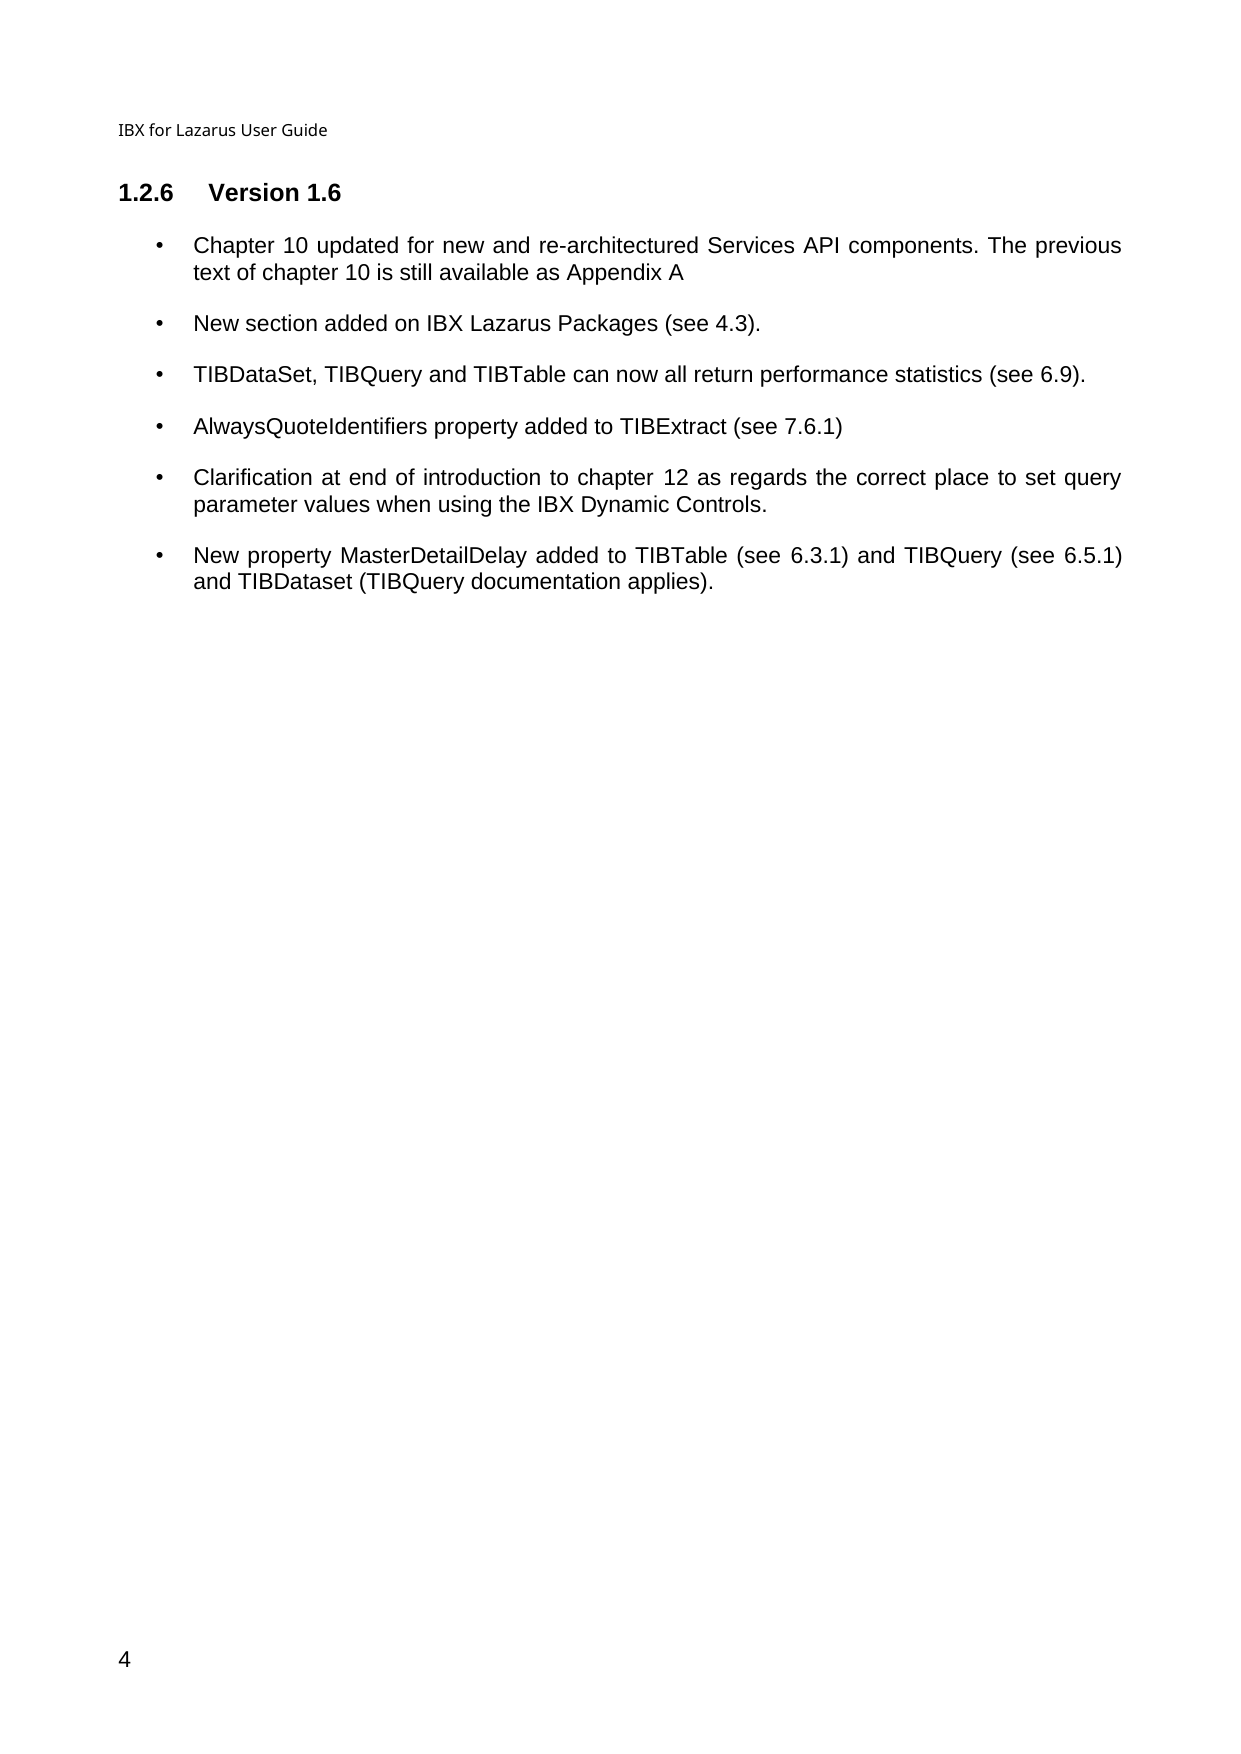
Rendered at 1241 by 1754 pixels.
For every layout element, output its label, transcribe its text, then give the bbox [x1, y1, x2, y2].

list Chapter 10 updated for new and re-architectured Services API components. The previous text of chapter 10 is still available as Appendix A. [156, 232, 1122, 285]
list New section added on IBX Lazarus Packages (see 4.3). [156, 310, 1122, 336]
list Clarification at end of introduction to chapter 12 as regards the correct place to set query parameter values when using the IBX Dynamic Controls. [156, 464, 1122, 517]
list TIBDataSet, TIBQuery and TIBTable can now all return performance statistics (see 6.9). [156, 361, 1122, 388]
list AlwaysQuoteIdentifiers property added to TIBExtract (see 7.6.1) [156, 413, 1122, 439]
subtitle Version 1.6 [118, 178, 1122, 207]
list New property MasterDetailDelay added to TIBTable (see 6.3.1) and TIBQuery (see 6.5.1) and TIBDataset (TIBQuery documentation applies). [156, 542, 1122, 594]
